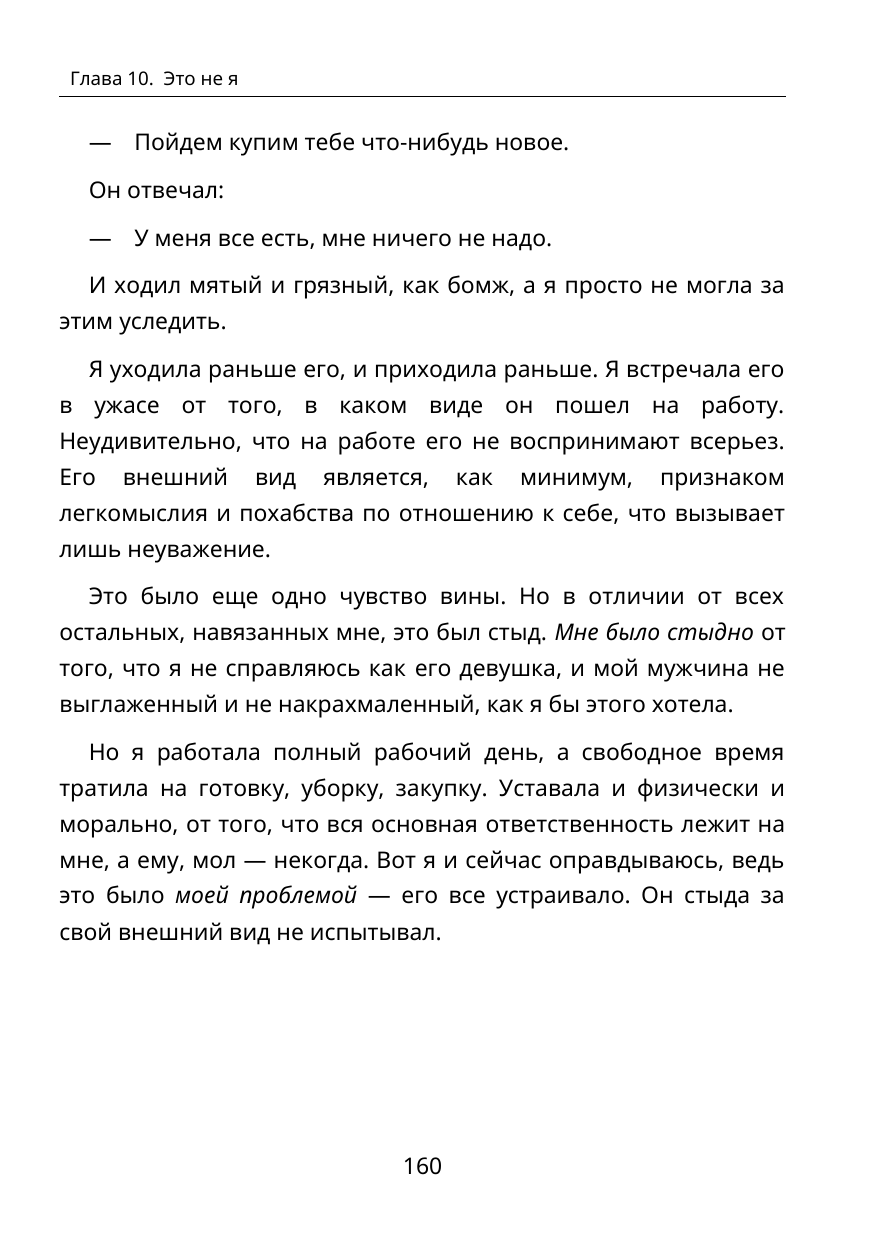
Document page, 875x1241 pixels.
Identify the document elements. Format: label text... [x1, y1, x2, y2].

text И ходил мятый и грязный, как бомж, а я просто не могла за этим уследить. [59, 269, 786, 336]
text Это было еще одно чувство вины. Но в отличии от всех остальных, навязанных мне, это был стыд. Мне было стыдно от того, что я не справляюсь как его девушка, и мой мужчина не выглаженный и не накрахмаленный, как я бы этого хотела. [59, 580, 786, 719]
list Пойдем купим тебе что-нибудь новое. [59, 126, 786, 157]
text Но я работала полный рабочий день, а свободное время тратила на готовку, уборку, закупку. Уставала и физически и морально, от того, что вся основная ответственность лежит на мне, а ему, мол — некогда. Вот я и сейчас оправдываюсь, ведь это было моей проблемой — его все устраивало. Он стыда за свой внешний вид не испытывал. [59, 736, 786, 947]
text Я уходила раньше его, и приходила раньше. Я встречала его в ужасе от того, в каком виде он пошел на работу. Неудивительно, что на работе его не воспринимают всерьез. Его внешний вид является, как минимум, признаком легкомыслия и похабства по отношению к себе, что вызывает лишь неуважение. [59, 353, 786, 564]
text Он отвечал: [59, 174, 786, 205]
list У меня все есть, мне ничего не надо. [59, 221, 786, 253]
